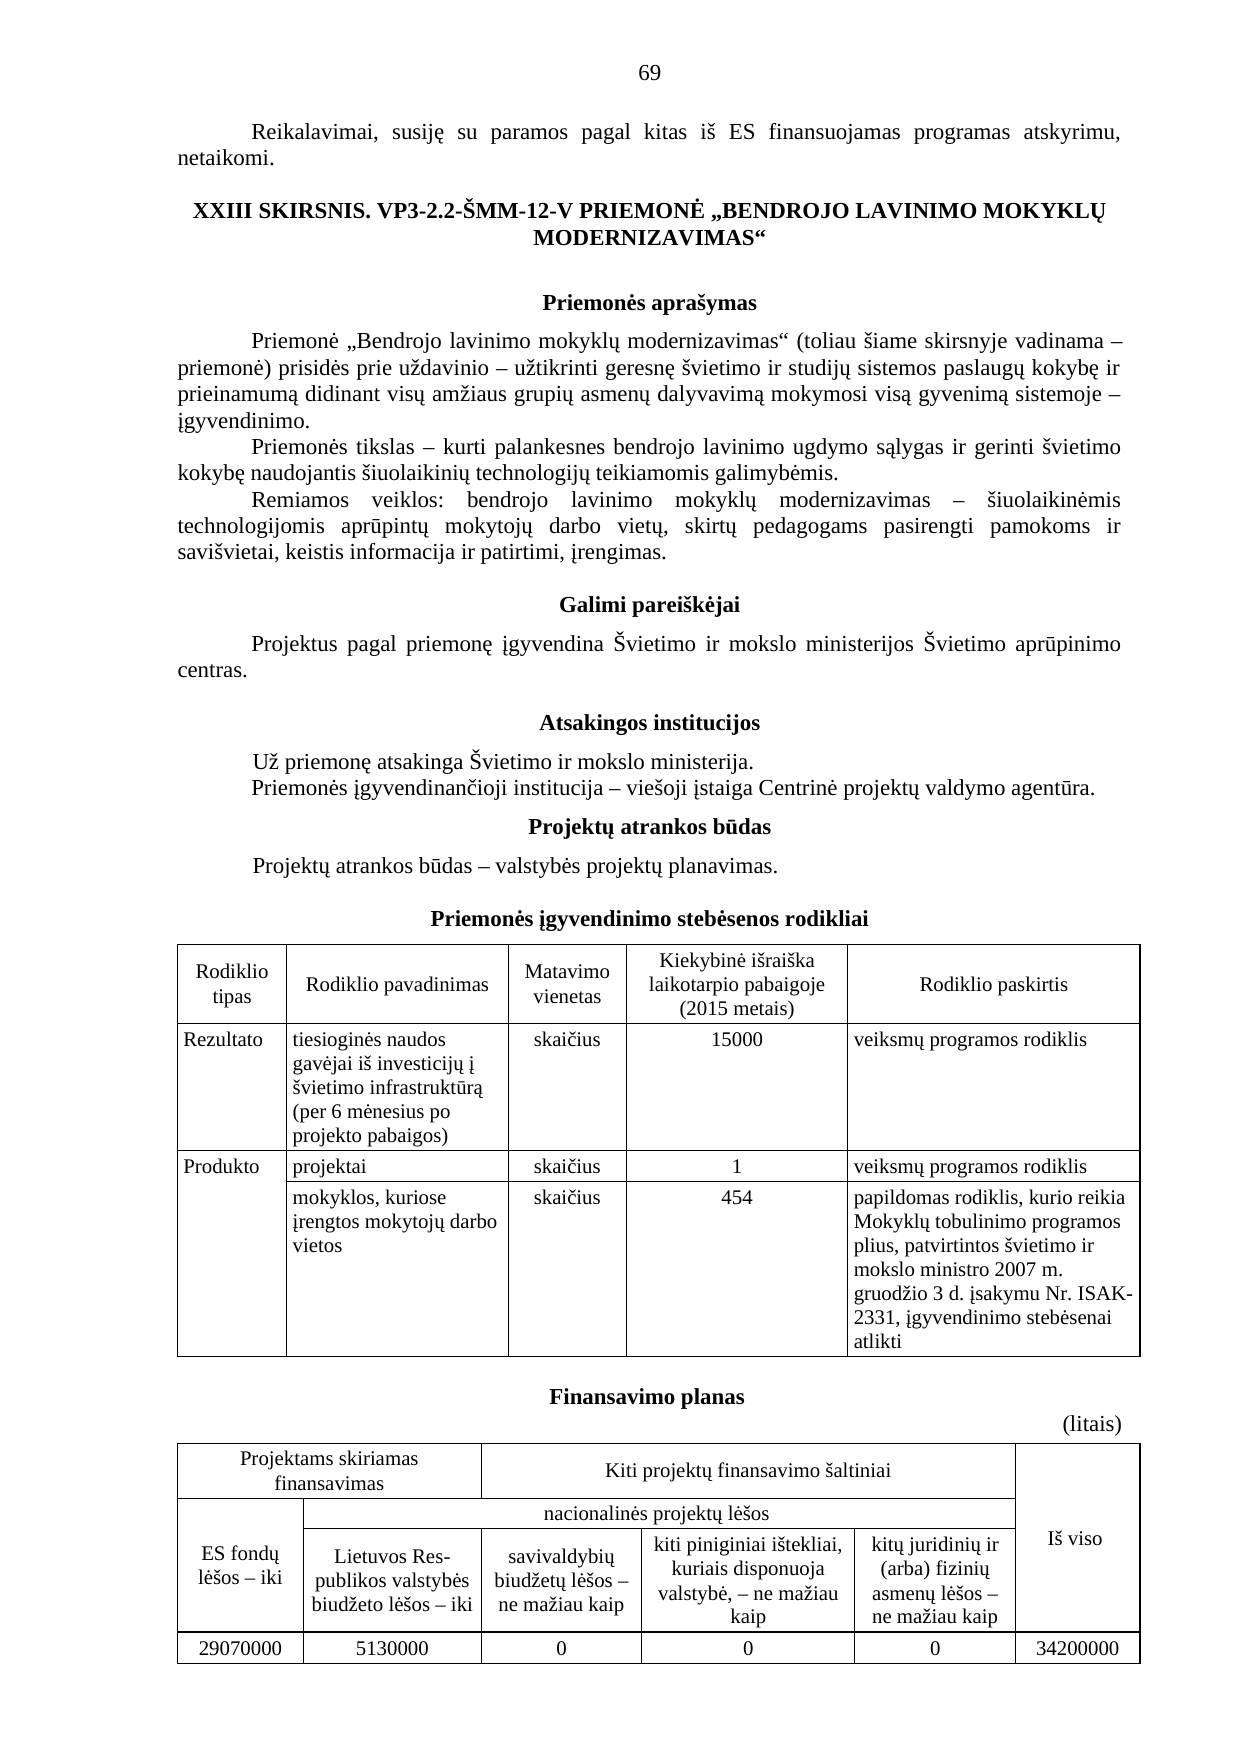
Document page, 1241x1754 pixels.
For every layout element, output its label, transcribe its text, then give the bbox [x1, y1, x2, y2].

text XXIII SKirsnis. VP3-2.2-ŠMM-12-V PRIEMONĖ „BENDROJO LAVINIMO MOKYKLŲ MODERNIZAVIMAS“ [177, 197, 1122, 250]
table_cell 29070000 [178, 1633, 303, 1662]
table_cell veiksmų programos rodiklis [848, 1024, 1139, 1150]
table_header Iš viso [1016, 1444, 1139, 1631]
text Už priemonę atsakinga Švietimo ir mokslo ministerija. [177, 748, 1122, 774]
table_header Kiti projektų finansavimo šaltiniai [482, 1444, 1015, 1497]
table_cell papildomas rodiklis, kurio reikia Mokyklų tobulinimo programos plius, patvirtintos švietimo ir mokslo ministro 2007 m. gruodžio 3 d. įsakymu Nr. ISAK-2331, įgyvendinimo stebėsenai atlikti [848, 1182, 1139, 1356]
text Priemonės tikslas – kurti palankesnes bendrojo lavinimo ugdymo sąlygas ir gerinti švietimo kokybę naudojantis šiuolaikinių technologijų teikiamomis galimybėmis. [177, 433, 1122, 486]
table_cell Rezultato [178, 1024, 286, 1150]
table_header Matavimo vienetas [509, 945, 626, 1023]
table_header Rodiklio pavadinimas [287, 945, 508, 1023]
table_cell veiksmų programos rodiklis [848, 1151, 1139, 1181]
table_header Rodiklio tipas [178, 945, 286, 1023]
table_cell skaičius [509, 1024, 626, 1150]
table_header Projektams skiriamas finansavimas [178, 1444, 481, 1497]
table_cell 454 [627, 1182, 847, 1356]
text Remiamos veiklos: bendrojo lavinimo mokyklų modernizavimas – šiuolaikinėmis technologijomis aprūpintų mokytojų darbo vietų, skirtų pedagogams pasirengti pamokoms ir savišvietai, keistis informacija ir patirtimi, įrengimas. [177, 486, 1122, 565]
text Priemonės įgyvendinančioji institucija – viešoji įstaiga Centrinė projektų valdymo agentūra. [177, 774, 1122, 801]
table_cell 0 [482, 1633, 641, 1662]
table_cell mokyklos, kuriose įrengtos mokytojų darbo vietos [287, 1182, 508, 1356]
table_cell nacionalinės projektų lėšos [304, 1499, 1015, 1528]
text (litais) [177, 1410, 1122, 1436]
text Projektus pagal priemonę įgyvendina Švietimo ir mokslo ministerijos Švietimo aprūpinimo centras. [177, 630, 1122, 683]
table_cell ES fondų lėšos – iki [178, 1499, 303, 1631]
table_cell skaičius [509, 1182, 626, 1356]
table_cell skaičius [509, 1151, 626, 1181]
table_cell 1 [627, 1151, 847, 1181]
table_cell 5130000 [304, 1633, 481, 1662]
text Projektų atrankos būdas – valstybės projektų planavimas. [215, 852, 1122, 878]
text Priemonės įgyvendinimo stebėsenos rodikliai [177, 905, 1122, 931]
text Projektų atrankos būdas [177, 813, 1122, 839]
table_cell 0 [642, 1633, 854, 1662]
text Galimi pareiškėjai [177, 591, 1122, 617]
table_cell 0 [855, 1633, 1015, 1662]
text Reikalavimai, susiję su paramos pagal kitas iš ES finansuojamas programas atskyrimu, netaikomi. [177, 118, 1122, 171]
text Atsakingos institucijos [177, 709, 1122, 735]
text Finansavimo planas [177, 1383, 1122, 1410]
table_cell kitų juridinių ir (arba) fizinių asmenų lėšos – ne mažiau kaip [855, 1529, 1015, 1631]
table_header Rodiklio paskirtis [848, 945, 1139, 1023]
table_cell kiti piniginiai ištekliai, kuriais disponuoja valstybė, – ne mažiau kaip [642, 1529, 854, 1631]
table_header Kiekybinė išraiška laikotarpio pabaigoje (2015 metais) [627, 945, 847, 1023]
text Priemonė „Bendrojo lavinimo mokyklų modernizavimas“ (toliau šiame skirsnyje vadinama – priemonė) prisidės prie uždavinio – užtikrinti geresnę švietimo ir studijų sistemos paslaugų kokybę ir prieinamumą didinant visų amžiaus grupių asmenų dalyvavimą mokymosi visą gyvenimą sistemoje – įgyvendinimo. [177, 328, 1122, 433]
table_cell Produkto [178, 1151, 286, 1356]
text Priemonės aprašymas [177, 289, 1122, 315]
table_cell tiesioginės naudos gavėjai iš investicijų į švietimo infrastruktūrą (per 6 mėnesius po projekto pabaigos) [287, 1024, 508, 1150]
table_cell 34200000 [1016, 1633, 1139, 1662]
table_cell savivaldybių biudžetų lėšos – ne mažiau kaip [482, 1529, 641, 1631]
table_cell projektai [287, 1151, 508, 1181]
table_cell Lietuvos Res­publikos valsty­bės biudžeto lėšos – iki [304, 1529, 481, 1631]
table_cell 15000 [627, 1024, 847, 1150]
